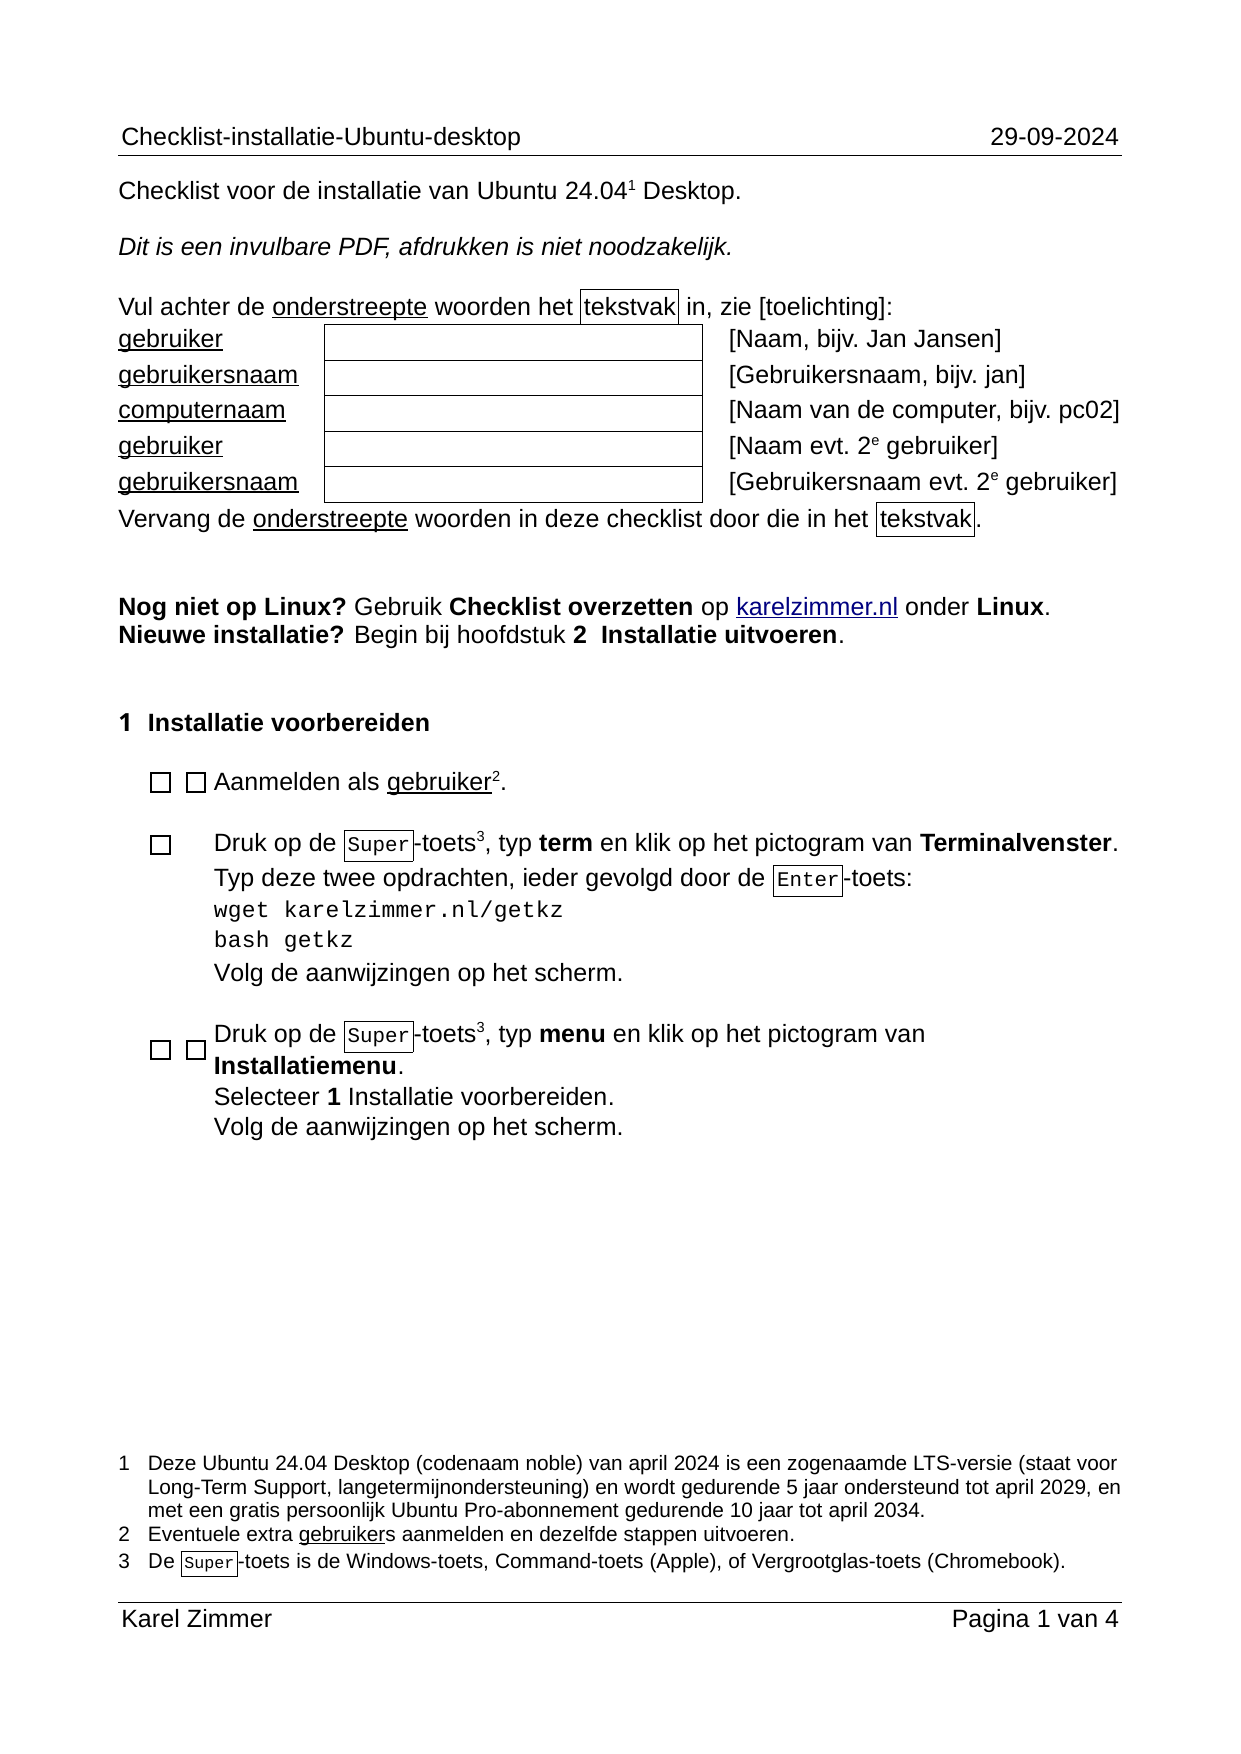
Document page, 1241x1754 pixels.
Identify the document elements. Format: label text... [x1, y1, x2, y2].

table_cell [177, 1112, 213, 1142]
text Checklist voor de installatie van Ubuntu 24.04 Desktop. [118, 177, 1122, 205]
table_cell [118, 1112, 142, 1142]
table_cell [118, 958, 142, 988]
text Vervang de ONDERSTREEPTE woorden in deze checklist door die in het [118, 502, 876, 537]
table_cell Selecteer 1 Installatie voorbereiden. [213, 1081, 1122, 1112]
text COMPUTERNAAM [118, 395, 324, 431]
table_cell [177, 1019, 213, 1081]
table_cell [118, 928, 142, 958]
table_cell [142, 897, 177, 928]
text [Gebruikersnaam, bijv. jan] [703, 360, 1122, 395]
table_cell [118, 828, 142, 862]
table_cell Volg de aanwijzingen op het scherm. [213, 958, 1122, 988]
text GEBRUIKERSNaaM [118, 466, 324, 502]
table_cell [142, 863, 177, 897]
table_cell bash getkz [213, 928, 1122, 958]
table_cell [142, 1081, 177, 1112]
table_header [142, 767, 177, 797]
table_cell [177, 958, 213, 988]
table_header [177, 767, 213, 797]
table_cell [118, 863, 142, 897]
table_cell [118, 1081, 142, 1112]
table_cell Typ deze twee opdrachten, ieder gevolgd door de Enter-toets: [213, 863, 1122, 897]
table_cell [177, 1081, 213, 1112]
text gebruikersnaam [118, 360, 324, 395]
table_cell [177, 988, 213, 1018]
text tekstvak [877, 503, 974, 536]
table_cell [142, 1019, 177, 1081]
text in, zie [toelichting]: [679, 289, 1122, 324]
table_cell [118, 798, 142, 828]
table_cell [177, 798, 213, 828]
table_cell [213, 798, 1122, 828]
table_cell [177, 863, 213, 897]
table_cell [177, 828, 213, 862]
table_cell [118, 988, 142, 1018]
table_header Aanmelden als gebruiker. [213, 767, 1122, 797]
table_cell [142, 928, 177, 958]
table_cell wget karelzimmer.nl/getkz [213, 897, 1122, 928]
text [Naam evt. 2e gebruiker] [703, 431, 1122, 466]
text [Naam, bijv. Jan Jansen] [703, 324, 1122, 360]
text [Gebruikersnaam evt. 2e gebruiker] [703, 466, 1122, 502]
table_cell [177, 928, 213, 958]
text Deze Ubuntu 24.04 Desktop (codenaam noble) van april 2024 is een zogenaamde LTS-versie (staat voor Long-Term Support, langetermijnondersteuning) en wordt gedurende 5 jaar ondersteund tot april 2029, en met een gratis persoonlijk Ubuntu Pro-abonnement gedurende 10 jaar tot april 2034. [118, 1452, 1122, 1522]
text Nog niet op Linux? Gebruik Checklist overzetten op karelzimmer.nl onder Linux. [118, 593, 1122, 621]
table_cell [142, 988, 177, 1018]
text [Naam van de computer, bijv. pc02] [703, 395, 1122, 431]
text Dit is een invulbare PDF, afdrukken is niet noodzakelijk. [118, 233, 1122, 261]
table_cell [142, 1112, 177, 1142]
table_cell [118, 897, 142, 928]
table_cell Druk op de Super-toets, typ term en klik op het pictogram van Terminalvenster. [213, 828, 1122, 862]
table_cell Volg de aanwijzingen op het scherm. [213, 1112, 1122, 1142]
table_cell [142, 828, 177, 862]
table_cell [177, 897, 213, 928]
table_cell [118, 1019, 142, 1081]
text GEBRUIKER [118, 431, 324, 466]
table_cell Druk op de Super-toets3, typ menu en klik op het pictogram van Installatiemenu. [213, 1019, 1122, 1081]
text tekstvak [581, 290, 678, 324]
table_cell [213, 988, 1122, 1018]
table_header [118, 767, 142, 797]
text Vul achter de ONDERSTREEPTE woorden het [118, 289, 580, 324]
table_cell [142, 798, 177, 828]
list Installatie voorbereiden [118, 705, 1122, 739]
text Nieuwe installatie? Begin bij hoofdstuk 2 Installatie uitvoeren. [118, 621, 1122, 649]
text GEBRUIKER [118, 324, 324, 360]
table_cell [142, 958, 177, 988]
text . [975, 502, 1122, 537]
